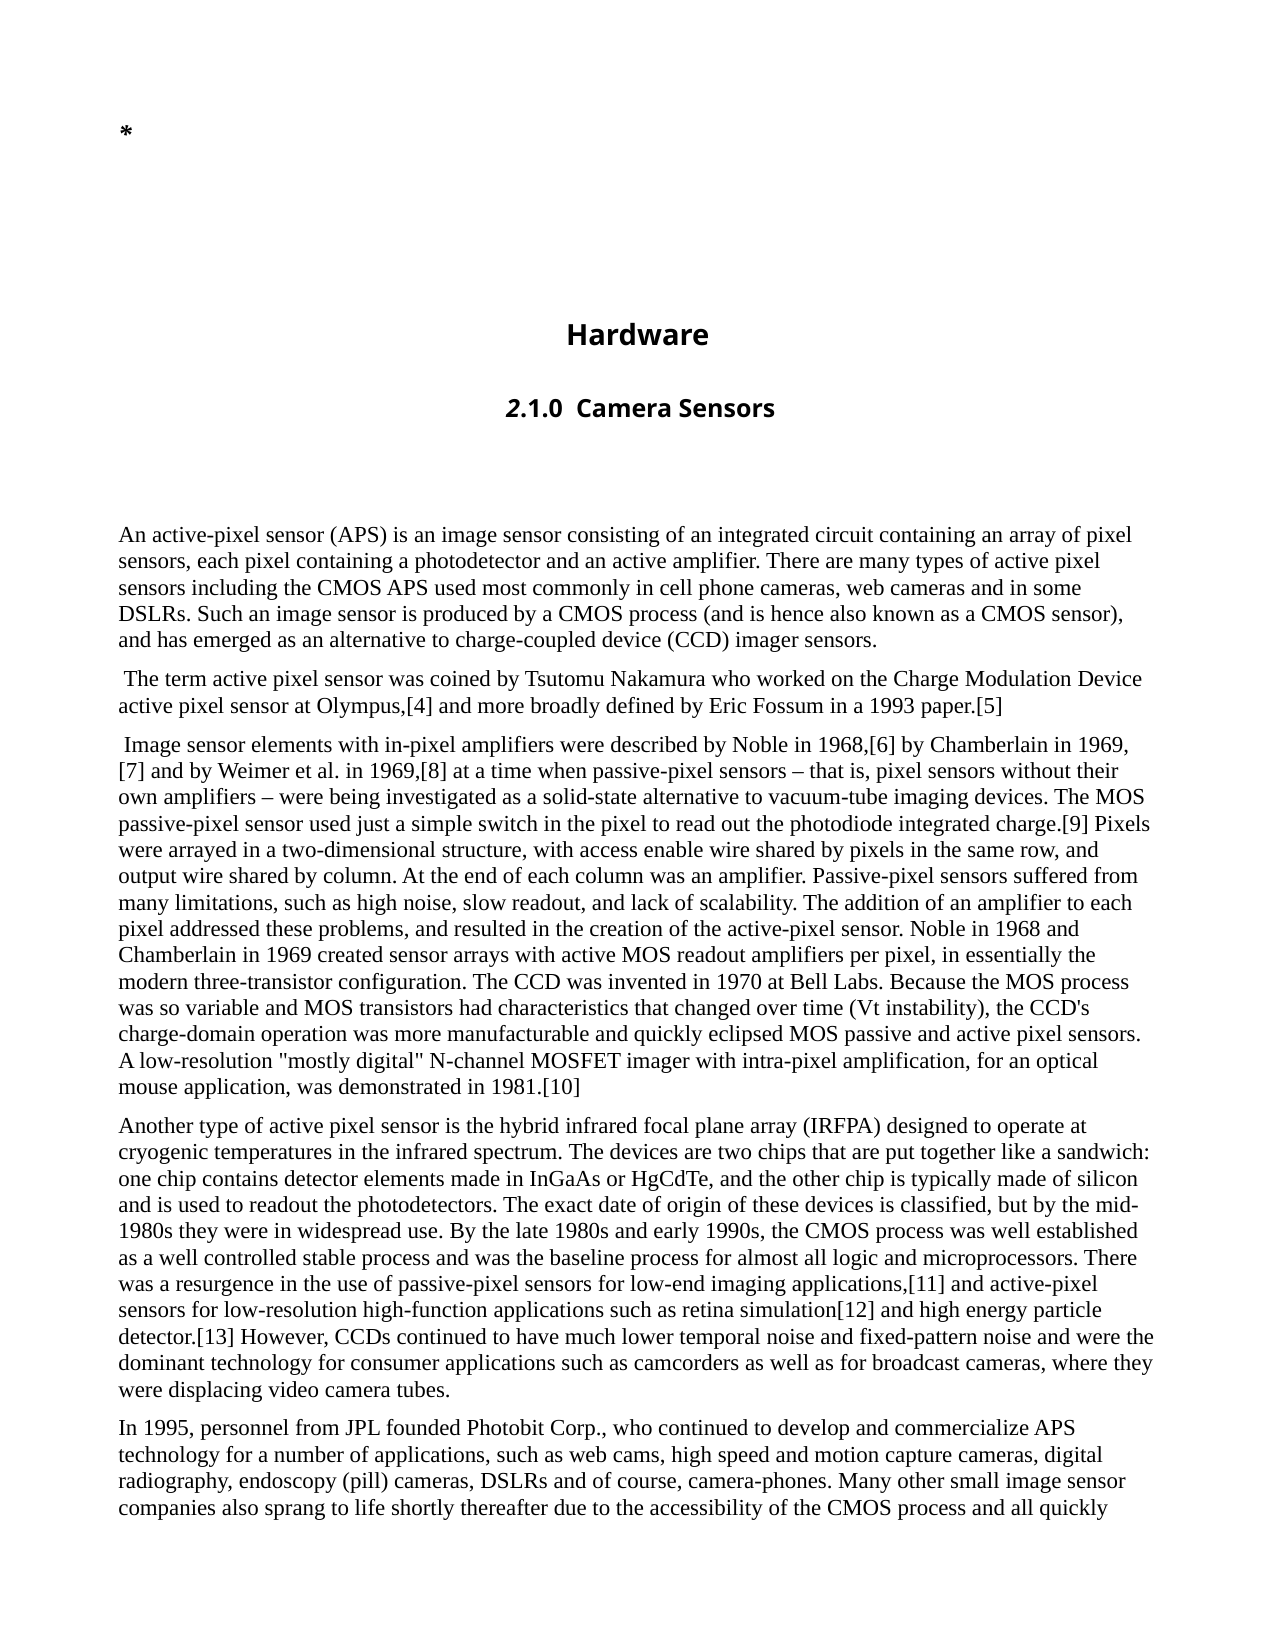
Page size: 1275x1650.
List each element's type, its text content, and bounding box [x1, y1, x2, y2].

text An active-pixel sensor (APS) is an image sensor consisting of an integrated circuit containing an array of pixel sensors, each pixel containing a photodetector and an active amplifier. There are many types of active pixel sensors including the CMOS APS used most commonly in cell phone cameras, web cameras and in some DSLRs. Such an image sensor is produced by a CMOS process (and is hence also known as a CMOS sensor), and has emerged as an alternative to charge-coupled device (CCD) imager sensors. [118, 521, 1157, 653]
text Another type of active pixel sensor is the hybrid infrared focal plane array (IRFPA) designed to operate at cryogenic temperatures in the infrared spectrum. The devices are two chips that are put together like a sandwich: one chip contains detector elements made in InGaAs or HgCdTe, and the other chip is typically made of silicon and is used to readout the photodetectors. The exact date of origin of these devices is classified, but by the mid-1980s they were in widespread use. By the late 1980s and early 1990s, the CMOS process was well established as a well controlled stable process and was the baseline process for almost all logic and microprocessors. There was a resurgence in the use of passive-pixel sensors for low-end imaging applications,[11] and active-pixel sensors for low-resolution high-function applications such as retina simulation[12] and high energy particle detector.[13] However, CCDs continued to have much lower temporal noise and fixed-pattern noise and were the dominant technology for consumer applications such as camcorders as well as for broadcast cameras, where they were displacing video camera tubes. [118, 1112, 1157, 1402]
text In 1995, personnel from JPL founded Photobit Corp., who continued to develop and commercialize APS technology for a number of applications, such as web cams, high speed and motion capture cameras, digital radiography, endoscopy (pill) cameras, DSLRs and of course, camera-phones. Many other small image sensor companies also sprang to life shortly thereafter due to the accessibility of the CMOS process and all quickly [118, 1414, 1157, 1520]
text Hardware [118, 314, 1157, 354]
text 2.1.0 Camera Sensors [118, 391, 1157, 424]
text Image sensor elements with in-pixel amplifiers were described by Noble in 1968,[6] by Chamberlain in 1969,[7] and by Weimer et al. in 1969,[8] at a time when passive-pixel sensors – that is, pixel sensors without their own amplifiers – were being investigated as a solid-state alternative to vacuum-tube imaging devices. The MOS passive-pixel sensor used just a simple switch in the pixel to read out the photodiode integrated charge.[9] Pixels were arrayed in a two-dimensional structure, with access enable wire shared by pixels in the same row, and output wire shared by column. At the end of each column was an amplifier. Passive-pixel sensors suffered from many limitations, such as high noise, slow readout, and lack of scalability. The addition of an amplifier to each pixel addressed these problems, and resulted in the creation of the active-pixel sensor. Noble in 1968 and Chamberlain in 1969 created sensor arrays with active MOS readout amplifiers per pixel, in essentially the modern three-transistor configuration. The CCD was invented in 1970 at Bell Labs. Because the MOS process was so variable and MOS transistors had characteristics that changed over time (Vt instability), the CCD's charge-domain operation was more manufacturable and quickly eclipsed MOS passive and active pixel sensors. A low-resolution "mostly digital" N-channel MOSFET imager with intra-pixel amplification, for an optical mouse application, was demonstrated in 1981.[10] [118, 731, 1157, 1099]
text * [118, 118, 1157, 149]
text The term active pixel sensor was coined by Tsutomu Nakamura who worked on the Charge Modulation Device active pixel sensor at Olympus,[4] and more broadly defined by Eric Fossum in a 1993 paper.[5] [118, 665, 1157, 718]
